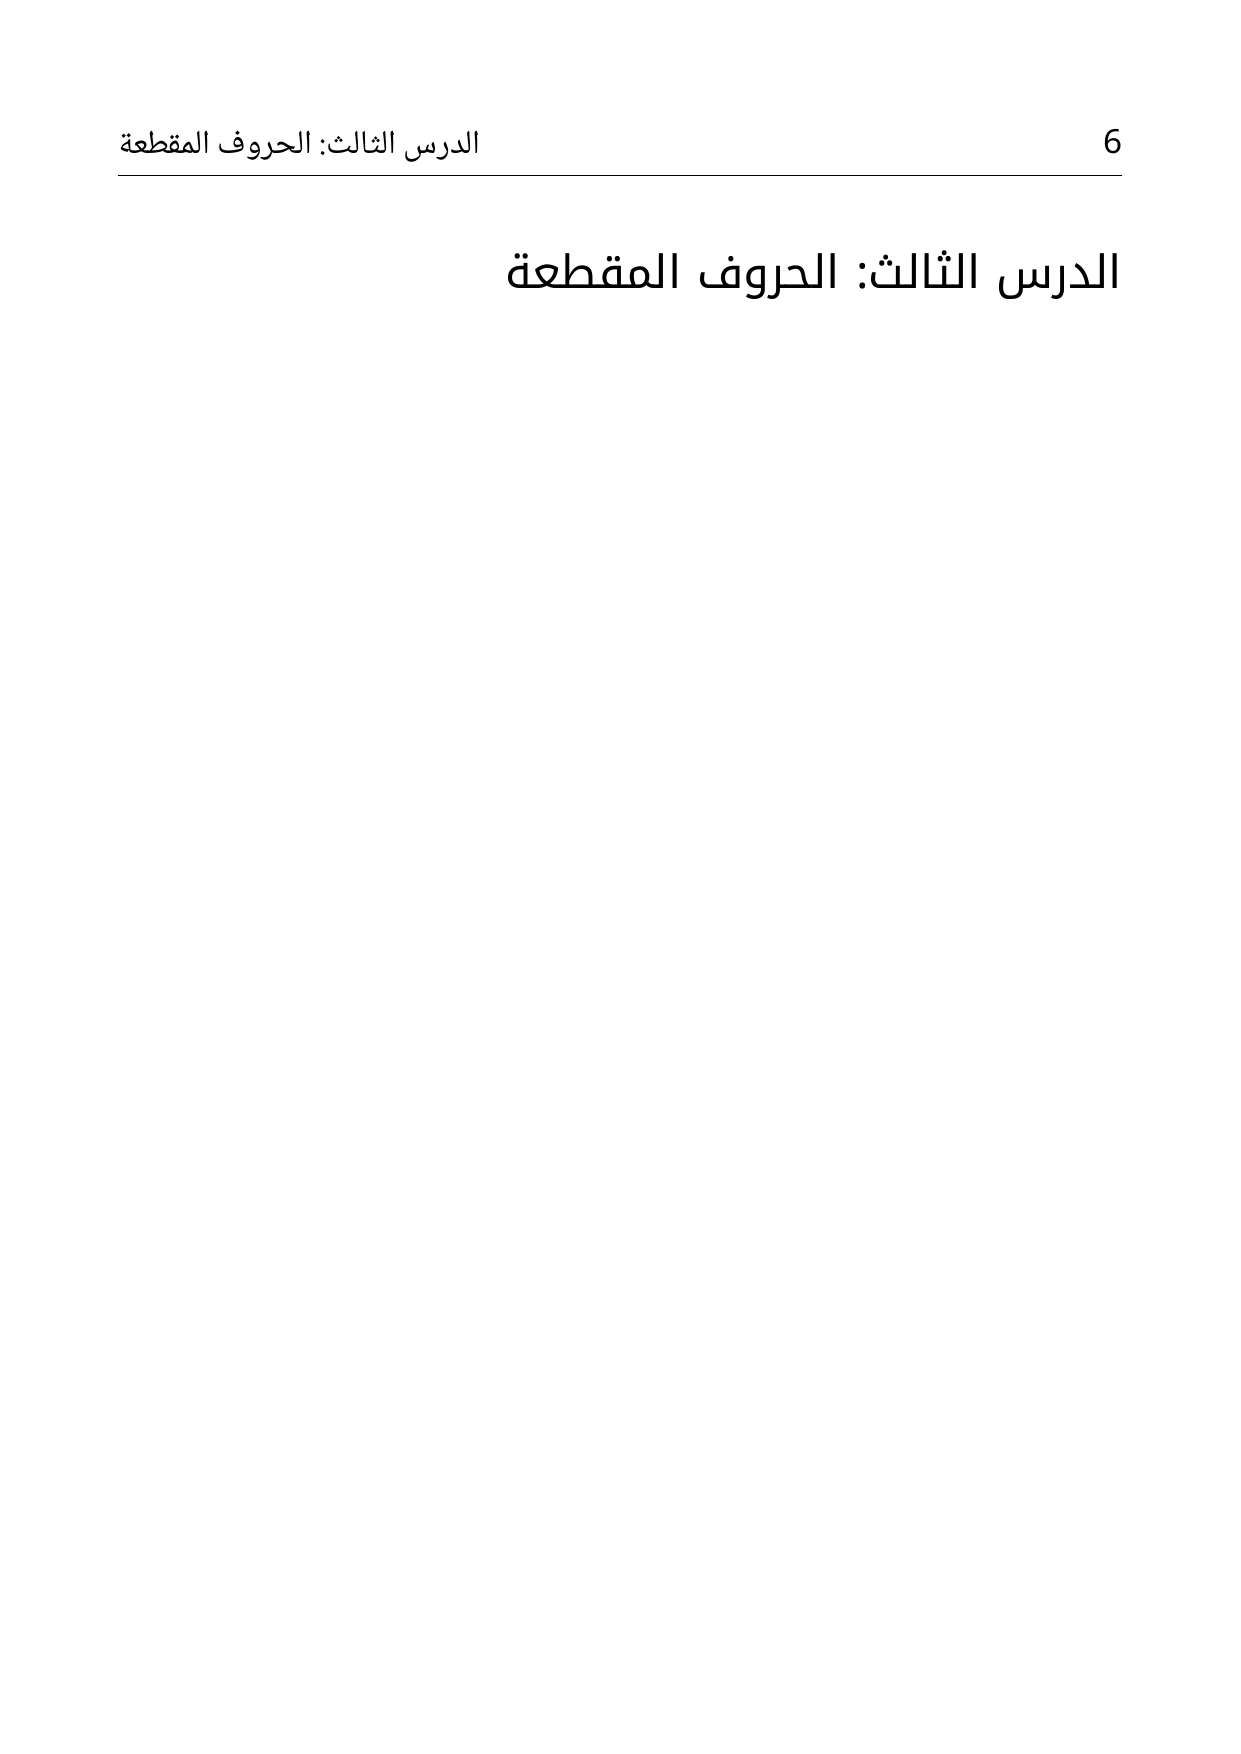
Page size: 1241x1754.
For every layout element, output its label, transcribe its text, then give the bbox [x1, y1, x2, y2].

subtitle الدرس الثالث: الحروف المقطعة [118, 230, 1122, 317]
